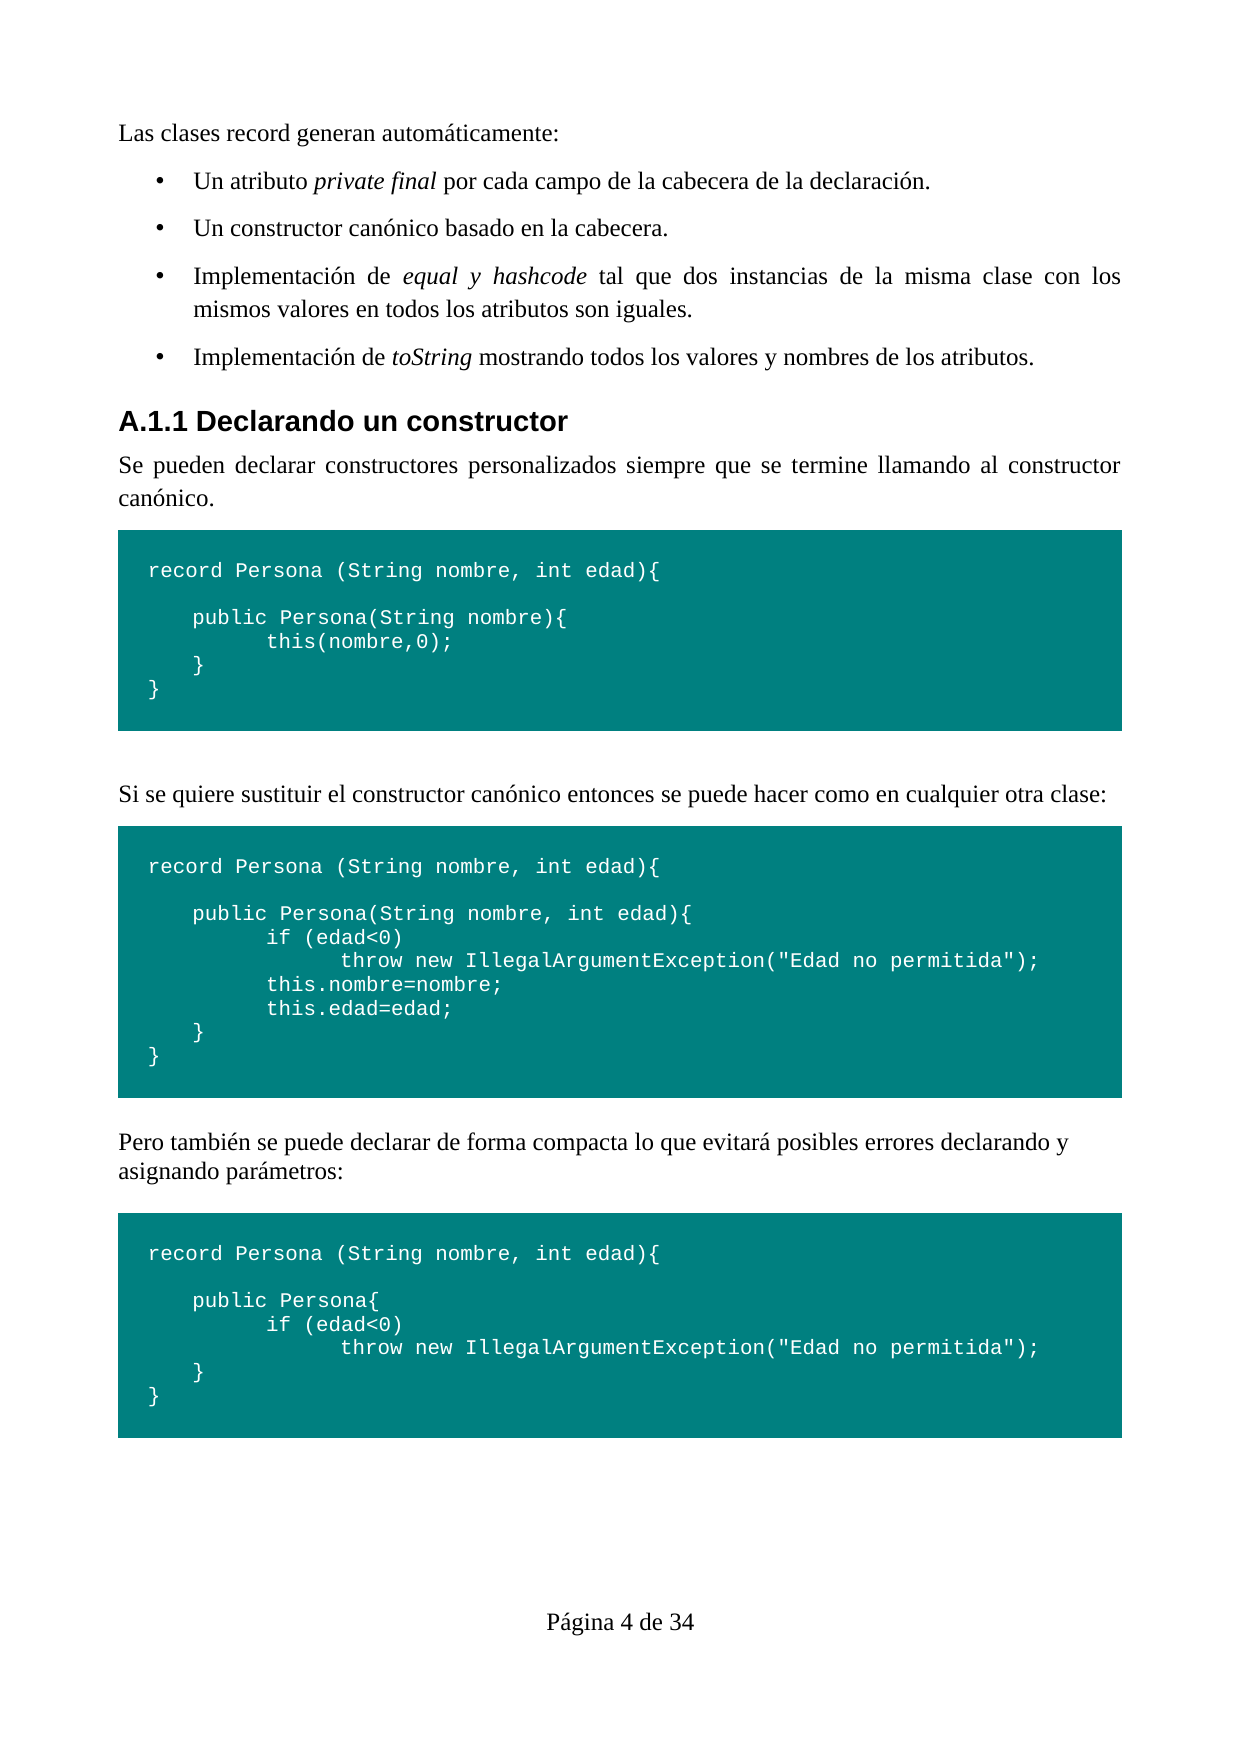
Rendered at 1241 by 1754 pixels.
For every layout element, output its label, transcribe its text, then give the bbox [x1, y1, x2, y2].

text this(nombre,0); [118, 631, 1122, 654]
text this.edad=edad; [118, 998, 1122, 1021]
text } [118, 1021, 1122, 1045]
text record Persona (String nombre, int edad){ [118, 1213, 1122, 1266]
text throw new IllegalArgumentException("Edad no permitida"); [118, 951, 1122, 974]
text this.nombre=nombre; [118, 974, 1122, 998]
text if (edad<0) [118, 927, 1122, 951]
subtitle A.1.1 Declarando un constructor [118, 404, 1122, 437]
text } [118, 1045, 1122, 1098]
text public Persona{ [118, 1290, 1122, 1314]
text record Persona (String nombre, int edad){ [118, 530, 1122, 583]
list Un atributo private final por cada campo de la cabecera de la declaración. [156, 166, 1122, 194]
text Si se quiere sustituir el constructor canónico entonces se puede hacer como en cualquier otra clase: [118, 779, 1122, 808]
text Las clases record generan automáticamente: [118, 118, 1122, 147]
text Se pueden declarar constructores personalizados siempre que se termine llamando al constructor canónico. [118, 450, 1122, 512]
text public Persona(String nombre, int edad){ [118, 903, 1122, 927]
list Implementación de equal y hashcode tal que dos instancias de la misma clase con los mismos valores en todos los atributos son iguales. [156, 261, 1122, 323]
text } [118, 1361, 1122, 1384]
text } [118, 678, 1122, 731]
list Implementación de toString mostrando todos los valores y nombres de los atributos. [156, 342, 1122, 370]
text } [118, 1384, 1122, 1438]
text throw new IllegalArgumentException("Edad no permitida"); [118, 1337, 1122, 1361]
text public Persona(String nombre){ [118, 607, 1122, 631]
text Pero también se puede declarar de forma compacta lo que evitará posibles errores declarando y asignando parámetros: [118, 1098, 1122, 1184]
text } [118, 654, 1122, 678]
text record Persona (String nombre, int edad){ [118, 826, 1122, 879]
list Un constructor canónico basado en la cabecera. [156, 213, 1122, 242]
text if (edad<0) [118, 1314, 1122, 1337]
